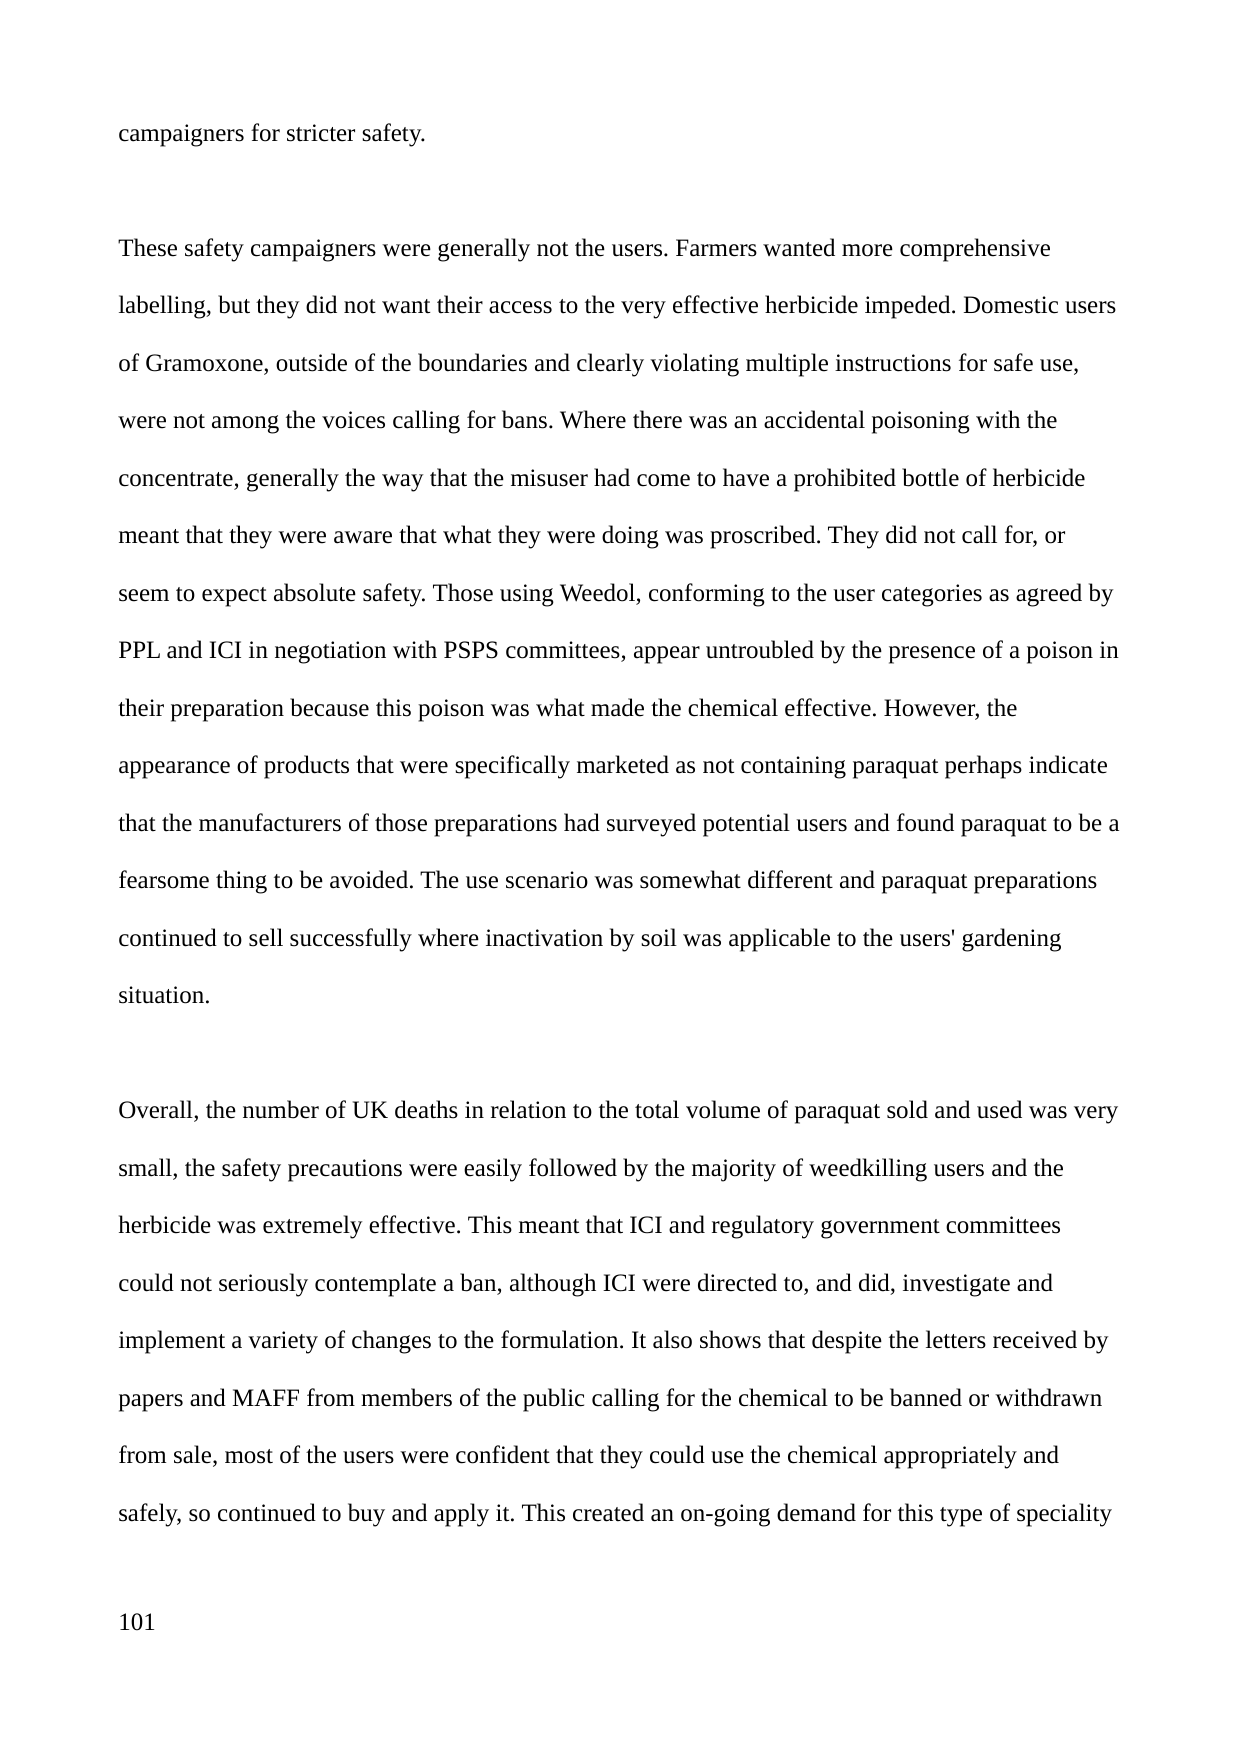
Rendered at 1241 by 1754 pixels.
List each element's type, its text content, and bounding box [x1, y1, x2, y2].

text Overall, the number of UK deaths in relation to the total volume of paraquat sold and used was very small, the safety precautions were easily followed by the majority of weedkilling users and the herbicide was extremely effective. This meant that ICI and regulatory government committees could not seriously contemplate a ban, although ICI were directed to, and did, investigate and implement a variety of changes to the formulation. It also shows that despite the letters received by papers and MAFF from members of the public calling for the chemical to be banned or withdrawn from sale, most of the users were confident that they could use the chemical appropriately and safely, so continued to buy and apply it. This created an on-going demand for this type of speciality [118, 1096, 1122, 1527]
text campaigners for stricter safety. [118, 118, 1122, 147]
text These safety campaigners were generally not the users. Farmers wanted more comprehensive labelling, but they did not want their access to the very effective herbicide impeded. Domestic users of Gramoxone, outside of the boundaries and clearly violating multiple instructions for safe use, were not among the voices calling for bans. Where there was an accidental poisoning with the concentrate, generally the way that the misuser had come to have a prohibited bottle of herbicide meant that they were aware that what they were doing was proscribed. They did not call for, or seem to expect absolute safety. Those using Weedol, conforming to the user categories as agreed by PPL and ICI in negotiation with PSPS committees, appear untroubled by the presence of a poison in their preparation because this poison was what made the chemical effective. However, the appearance of products that were specifically marketed as not containing paraquat perhaps indicate that the manufacturers of those preparations had surveyed potential users and found paraquat to be a fearsome thing to be avoided. The use scenario was somewhat different and paraquat preparations continued to sell successfully where inactivation by soil was applicable to the users' gardening situation. [118, 233, 1122, 1009]
